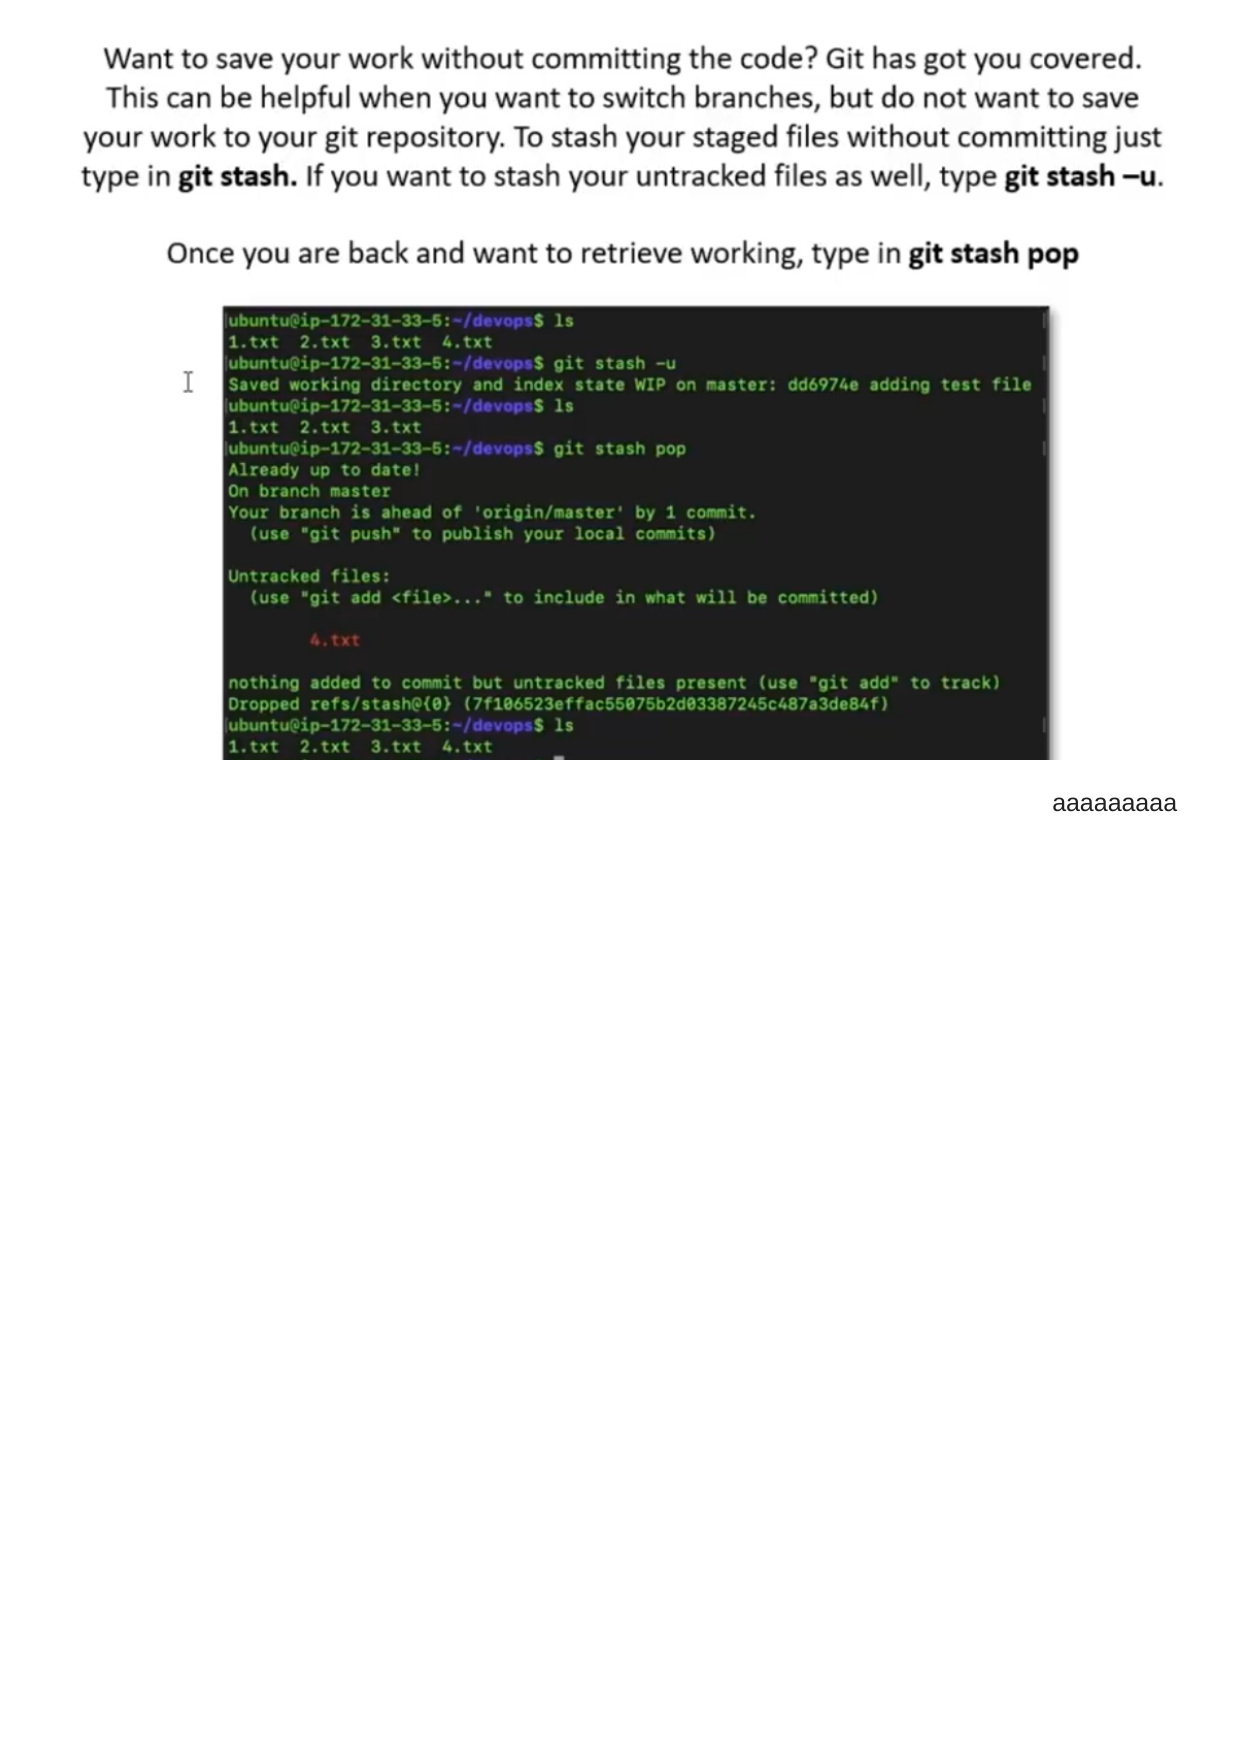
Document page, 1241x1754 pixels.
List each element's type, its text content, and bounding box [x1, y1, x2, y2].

picture [62, 36, 1178, 760]
text aaaaaaaaa [62, 788, 1177, 817]
